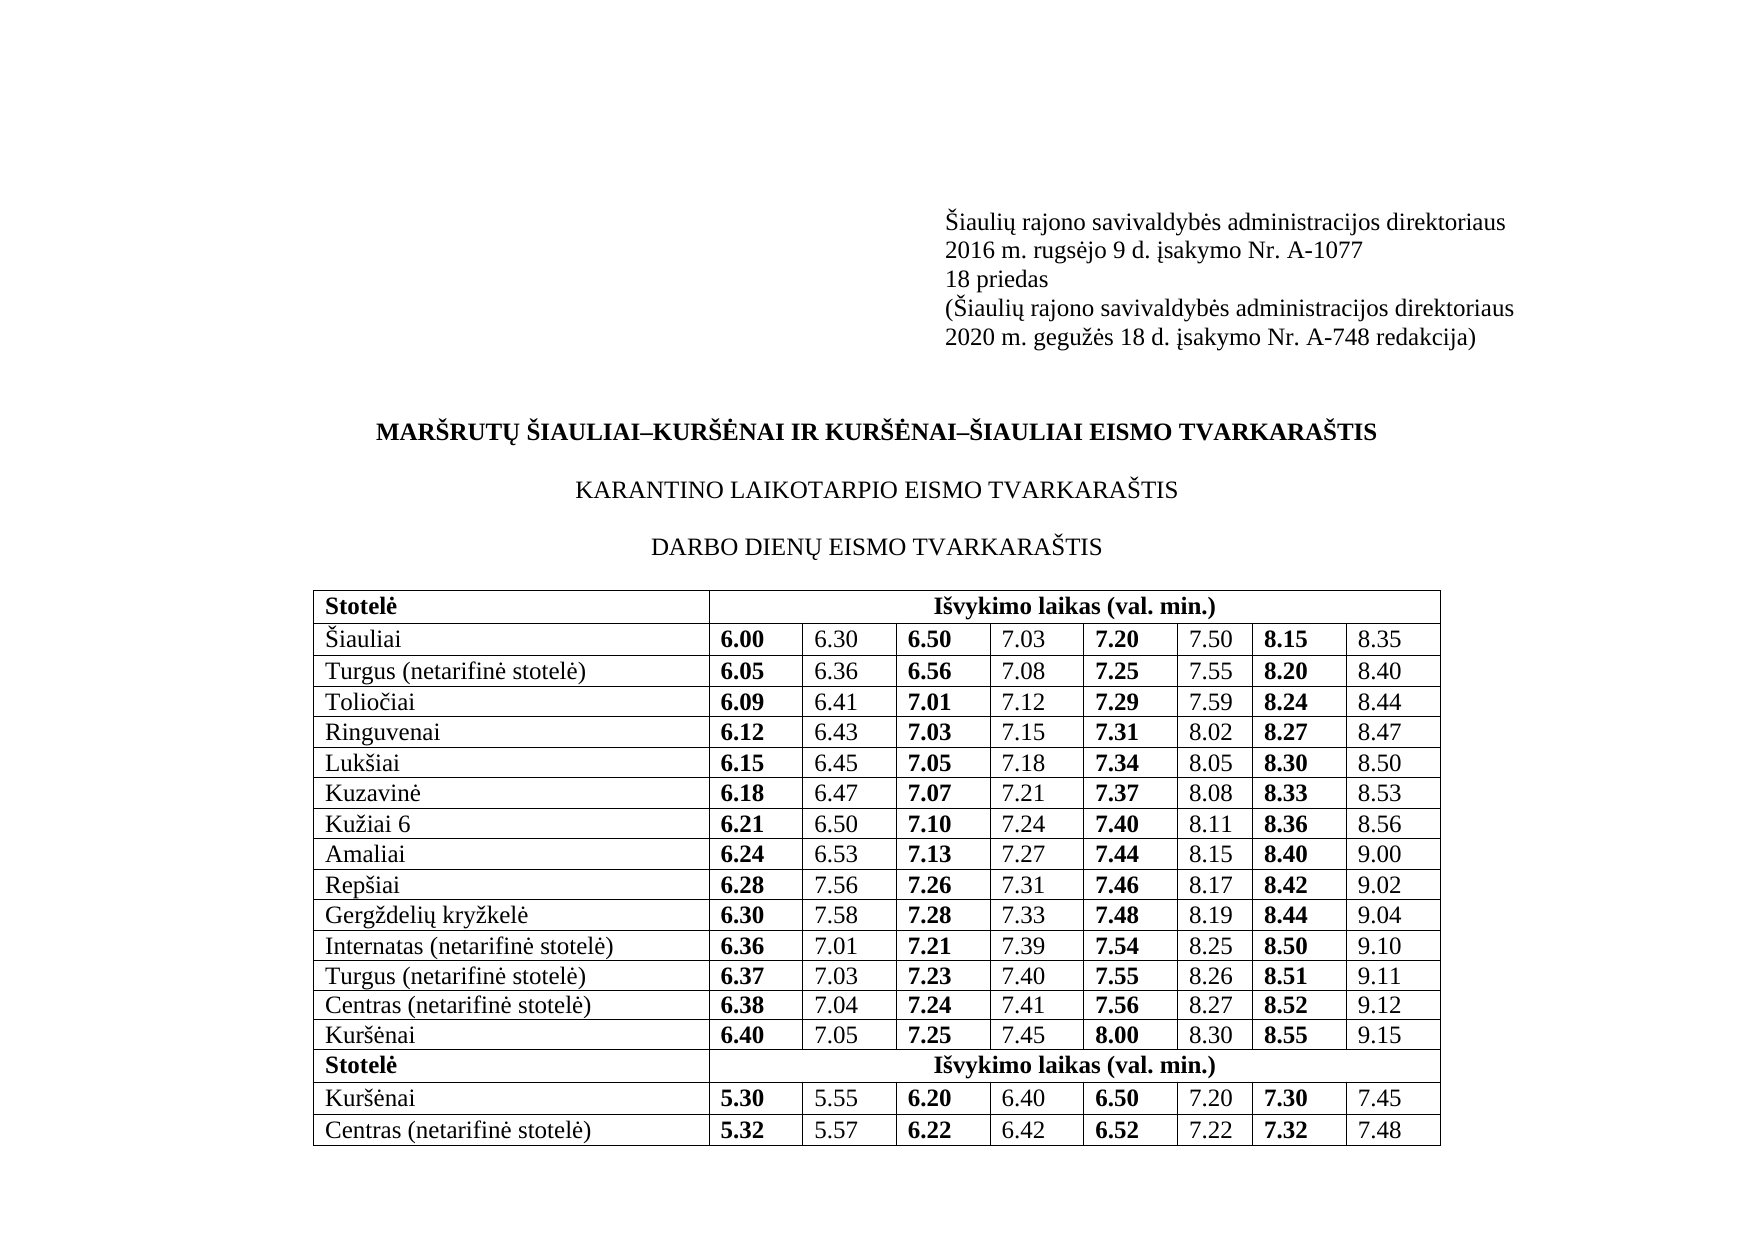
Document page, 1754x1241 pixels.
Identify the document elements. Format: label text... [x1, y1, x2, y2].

table_cell 7.45 [1347, 1083, 1440, 1114]
table_cell 6.22 [897, 1115, 990, 1145]
table_cell 6.12 [710, 717, 802, 747]
table_cell 6.21 [710, 809, 802, 838]
table_cell Turgus (netarifinė stotelė) [314, 656, 709, 686]
table_cell Gergždelių kryžkelė [314, 900, 709, 930]
table_cell 9.12 [1347, 991, 1440, 1019]
text 2016 m. rugsėjo 9 d. įsakymo Nr. A-1077 [945, 235, 1636, 264]
table_cell 7.39 [991, 931, 1083, 960]
table_cell 8.02 [1178, 717, 1252, 747]
table_cell Kužiai 6 [314, 809, 709, 838]
table_cell 6.50 [1084, 1083, 1177, 1114]
table_cell 7.40 [1084, 809, 1177, 838]
table_cell 6.40 [710, 1020, 802, 1049]
table_cell 6.20 [897, 1083, 990, 1114]
table_cell 6.45 [803, 748, 896, 777]
table_cell 7.13 [897, 839, 990, 869]
table_cell 9.15 [1347, 1020, 1440, 1049]
table_cell 8.55 [1253, 1020, 1346, 1049]
text KARANTINO LAIKOTARPIO EISMO TVARKARAŠTIS [118, 475, 1636, 504]
table_cell 7.50 [1178, 624, 1252, 655]
table_cell 8.00 [1084, 1020, 1177, 1049]
table_cell 6.18 [710, 778, 802, 808]
table_cell 7.29 [1084, 687, 1177, 716]
table_cell 7.05 [803, 1020, 896, 1049]
table_cell 7.20 [1084, 624, 1177, 655]
table_cell 8.40 [1253, 839, 1346, 869]
table_cell 8.44 [1253, 900, 1346, 930]
table_cell 8.20 [1253, 656, 1346, 686]
table_cell Amaliai [314, 839, 709, 869]
table_header Stotelė [314, 591, 709, 623]
table_cell 7.46 [1084, 870, 1177, 899]
table_cell 7.20 [1178, 1083, 1252, 1114]
table_cell 5.57 [803, 1115, 896, 1145]
table_cell 7.21 [991, 778, 1083, 808]
table_cell 6.30 [803, 624, 896, 655]
table_cell 8.44 [1347, 687, 1440, 716]
table_cell 8.19 [1178, 900, 1252, 930]
table_cell 7.54 [1084, 931, 1177, 960]
table_cell 7.24 [991, 809, 1083, 838]
table_cell 6.43 [803, 717, 896, 747]
table_cell Repšiai [314, 870, 709, 899]
table_cell 8.08 [1178, 778, 1252, 808]
table_cell 7.55 [1178, 656, 1252, 686]
table_cell 6.50 [897, 624, 990, 655]
table_cell 7.56 [1084, 991, 1177, 1019]
table_cell Išvykimo laikas (val. min.) [710, 1050, 1440, 1082]
table_cell 6.15 [710, 748, 802, 777]
table_cell 7.45 [991, 1020, 1083, 1049]
table_cell 6.53 [803, 839, 896, 869]
table_cell Centras (netarifinė stotelė) [314, 1115, 709, 1145]
table_cell 8.52 [1253, 991, 1346, 1019]
table_cell 7.37 [1084, 778, 1177, 808]
table_cell Šiauliai [314, 624, 709, 655]
table_cell 6.00 [710, 624, 802, 655]
table_cell 8.05 [1178, 748, 1252, 777]
table_cell Kuzavinė [314, 778, 709, 808]
table_cell 6.38 [710, 991, 802, 1019]
table_cell 7.55 [1084, 961, 1177, 989]
table_cell 8.35 [1347, 624, 1440, 655]
table_cell 8.51 [1253, 961, 1346, 989]
table_cell 7.25 [1084, 656, 1177, 686]
table_cell 7.04 [803, 991, 896, 1019]
table_cell 8.26 [1178, 961, 1252, 989]
table_cell 9.10 [1347, 931, 1440, 960]
table_cell Turgus (netarifinė stotelė) [314, 961, 709, 989]
table_cell 7.44 [1084, 839, 1177, 869]
table_cell 7.26 [897, 870, 990, 899]
table_cell 7.03 [991, 624, 1083, 655]
table_cell 6.09 [710, 687, 802, 716]
table_cell 8.27 [1253, 717, 1346, 747]
text 2020 m. gegužės 18 d. įsakymo Nr. A-748 redakcija) [945, 322, 1636, 350]
table_cell 6.56 [897, 656, 990, 686]
table_cell 8.33 [1253, 778, 1346, 808]
table_cell 6.36 [803, 656, 896, 686]
table_cell 8.11 [1178, 809, 1252, 838]
table_cell 8.40 [1347, 656, 1440, 686]
table_cell 7.30 [1253, 1083, 1346, 1114]
text DARBO DIENŲ EISMO TVARKARAŠTIS [118, 532, 1636, 561]
table_cell Lukšiai [314, 748, 709, 777]
table_cell 7.21 [897, 931, 990, 960]
text MARŠRUTŲ ŠIAULIAI–KURŠĖNAI IR KURŠĖNAI–ŠIAULIAI EISMO TVARKARAŠTIS [118, 417, 1636, 446]
table_cell 7.33 [991, 900, 1083, 930]
table_cell 7.59 [1178, 687, 1252, 716]
table_cell 7.01 [803, 931, 896, 960]
table_cell 7.18 [991, 748, 1083, 777]
table_cell 6.24 [710, 839, 802, 869]
table_cell Stotelė [314, 1050, 709, 1082]
table_cell 6.41 [803, 687, 896, 716]
table_cell 7.48 [1084, 900, 1177, 930]
table_cell 6.37 [710, 961, 802, 989]
table_header Išvykimo laikas (val. min.) [710, 591, 1440, 623]
table_cell Internatas (netarifinė stotelė) [314, 931, 709, 960]
table_cell 6.42 [991, 1115, 1083, 1145]
table_cell 7.48 [1347, 1115, 1440, 1145]
table_cell 7.12 [991, 687, 1083, 716]
table_cell 7.31 [991, 870, 1083, 899]
table_cell 7.23 [897, 961, 990, 989]
table_cell 8.53 [1347, 778, 1440, 808]
table_cell 6.36 [710, 931, 802, 960]
text Šiaulių rajono savivaldybės administracijos direktoriaus [945, 207, 1636, 235]
table_cell 7.24 [897, 991, 990, 1019]
table_cell 6.28 [710, 870, 802, 899]
table_cell 7.32 [1253, 1115, 1346, 1145]
table_cell Ringuvenai [314, 717, 709, 747]
text (Šiaulių rajono savivaldybės administracijos direktoriaus [945, 293, 1636, 322]
table_cell Toliočiai [314, 687, 709, 716]
table_cell 7.08 [991, 656, 1083, 686]
table_cell 7.40 [991, 961, 1083, 989]
table_cell 6.52 [1084, 1115, 1177, 1145]
table_cell 7.01 [897, 687, 990, 716]
table_cell 7.03 [803, 961, 896, 989]
table_cell 6.50 [803, 809, 896, 838]
table_cell 6.47 [803, 778, 896, 808]
table_cell 7.10 [897, 809, 990, 838]
table_cell 8.36 [1253, 809, 1346, 838]
table_cell 7.22 [1178, 1115, 1252, 1145]
table_cell 5.32 [710, 1115, 802, 1145]
table_cell 8.50 [1347, 748, 1440, 777]
table_cell 6.40 [991, 1083, 1083, 1114]
table_cell 8.42 [1253, 870, 1346, 899]
table_cell 8.24 [1253, 687, 1346, 716]
table_cell 8.56 [1347, 809, 1440, 838]
table_cell 8.30 [1178, 1020, 1252, 1049]
table_cell 7.05 [897, 748, 990, 777]
table_cell 9.04 [1347, 900, 1440, 930]
table_cell 8.50 [1253, 931, 1346, 960]
table_cell 8.17 [1178, 870, 1252, 899]
table_cell 7.27 [991, 839, 1083, 869]
table_cell 7.03 [897, 717, 990, 747]
text 18 priedas [945, 264, 1636, 293]
table_cell 9.00 [1347, 839, 1440, 869]
table_cell 6.05 [710, 656, 802, 686]
table_cell 6.30 [710, 900, 802, 930]
table_cell 7.58 [803, 900, 896, 930]
table_cell 7.28 [897, 900, 990, 930]
table_cell 7.07 [897, 778, 990, 808]
table_cell 9.02 [1347, 870, 1440, 899]
table_cell 5.55 [803, 1083, 896, 1114]
table_cell 7.34 [1084, 748, 1177, 777]
table_cell 9.11 [1347, 961, 1440, 989]
table_cell 8.15 [1253, 624, 1346, 655]
table_cell 8.30 [1253, 748, 1346, 777]
table_cell 7.31 [1084, 717, 1177, 747]
table_cell 8.27 [1178, 991, 1252, 1019]
table_cell Kuršėnai [314, 1020, 709, 1049]
table_cell 8.15 [1178, 839, 1252, 869]
table_cell Kuršėnai [314, 1083, 709, 1114]
table_cell 8.47 [1347, 717, 1440, 747]
table_cell 5.30 [710, 1083, 802, 1114]
table_cell 8.25 [1178, 931, 1252, 960]
table_cell 7.25 [897, 1020, 990, 1049]
table_cell Centras (netarifinė stotelė) [314, 991, 709, 1019]
table_cell 7.15 [991, 717, 1083, 747]
table_cell 7.41 [991, 991, 1083, 1019]
table_cell 7.56 [803, 870, 896, 899]
